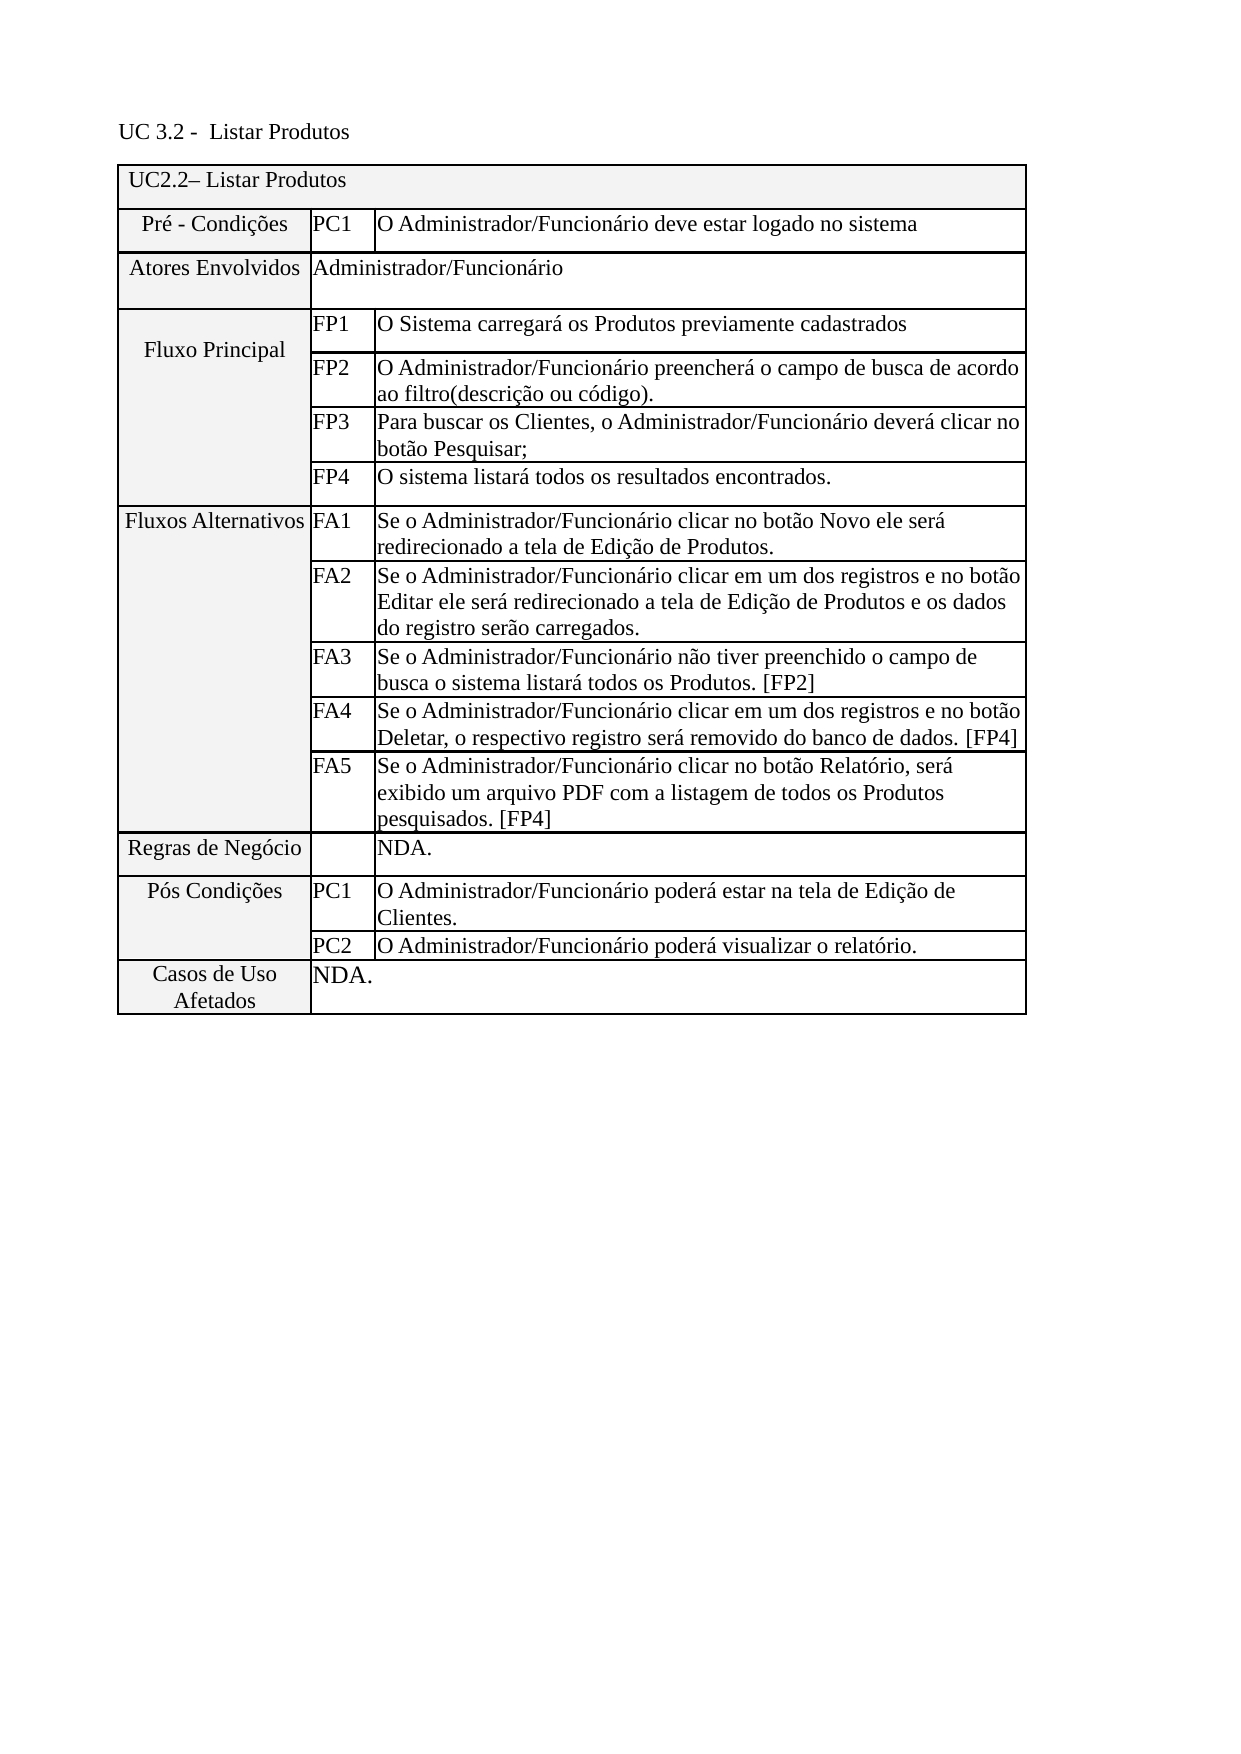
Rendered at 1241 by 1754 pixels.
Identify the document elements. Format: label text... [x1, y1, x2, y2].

table_cell Para buscar os Clientes, o Administrador/Funcionário deverá clicar no botão Pesquisar; [376, 408, 1025, 461]
table_header UC2.2– Listar Produtos [119, 166, 1025, 208]
table_cell FP1 [312, 310, 374, 351]
table_cell O Administrador/Funcionário deve estar logado no sistema [376, 210, 1025, 251]
table_cell O Administrador/Funcionário poderá visualizar o relatório. [376, 932, 1025, 958]
table_cell FP4 [312, 463, 374, 505]
table_cell Fluxos Alternativos [119, 507, 310, 831]
table_cell NDA. [376, 834, 1025, 875]
table_cell O sistema listará todos os resultados encontrados. [376, 463, 1025, 505]
table_cell NDA. [312, 961, 1025, 1013]
table_cell FA2 [312, 562, 374, 641]
table_cell O Administrador/Funcionário preencherá o campo de busca de acordo ao filtro(descrição ou código). [376, 354, 1025, 406]
table_cell Se o Administrador/Funcionário não tiver preenchido o campo de busca o sistema listará todos os Produtos. [FP2] [376, 643, 1025, 696]
table_cell Regras de Negócio [119, 834, 310, 875]
table_cell Se o Administrador/Funcionário clicar no botão Relatório, será exibido um arquivo PDF com a listagem de todos os Produtos pesquisados. [FP4] [376, 753, 1025, 831]
table_cell O Administrador/Funcionário poderá estar na tela de Edição de Clientes. [376, 877, 1025, 930]
table_cell Administrador/Funcionário [312, 254, 1025, 308]
table_cell O Sistema carregará os Produtos previamente cadastrados [376, 310, 1025, 351]
table_cell Atores Envolvidos [119, 254, 310, 308]
table_cell Pré - Condições [119, 210, 310, 251]
table_cell PC1 [312, 210, 374, 251]
table_cell FA4 [312, 698, 374, 750]
table_cell FP3 [312, 408, 374, 461]
table_cell Se o Administrador/Funcionário clicar em um dos registros e no botão Deletar, o respectivo registro será removido do banco de dados. [FP4] [376, 698, 1025, 750]
text UC 3.2 - Listar Produtos [118, 118, 1122, 144]
table_cell Fluxo Principal [119, 310, 310, 505]
table_cell Pós Condições [119, 877, 310, 958]
table_cell FA1 [312, 507, 374, 559]
table_cell PC2 [312, 932, 374, 958]
table_cell FA5 [312, 753, 374, 831]
table_cell FP2 [312, 354, 374, 406]
table_cell [312, 834, 374, 875]
table_cell Casos de Uso Afetados [119, 961, 310, 1013]
table_cell PC1 [312, 877, 374, 930]
table_cell Se o Administrador/Funcionário clicar em um dos registros e no botão Editar ele será redirecionado a tela de Edição de Produtos e os dados do registro serão carregados. [376, 562, 1025, 641]
table_cell Se o Administrador/Funcionário clicar no botão Novo ele será redirecionado a tela de Edição de Produtos. [376, 507, 1025, 559]
table_cell FA3 [312, 643, 374, 696]
